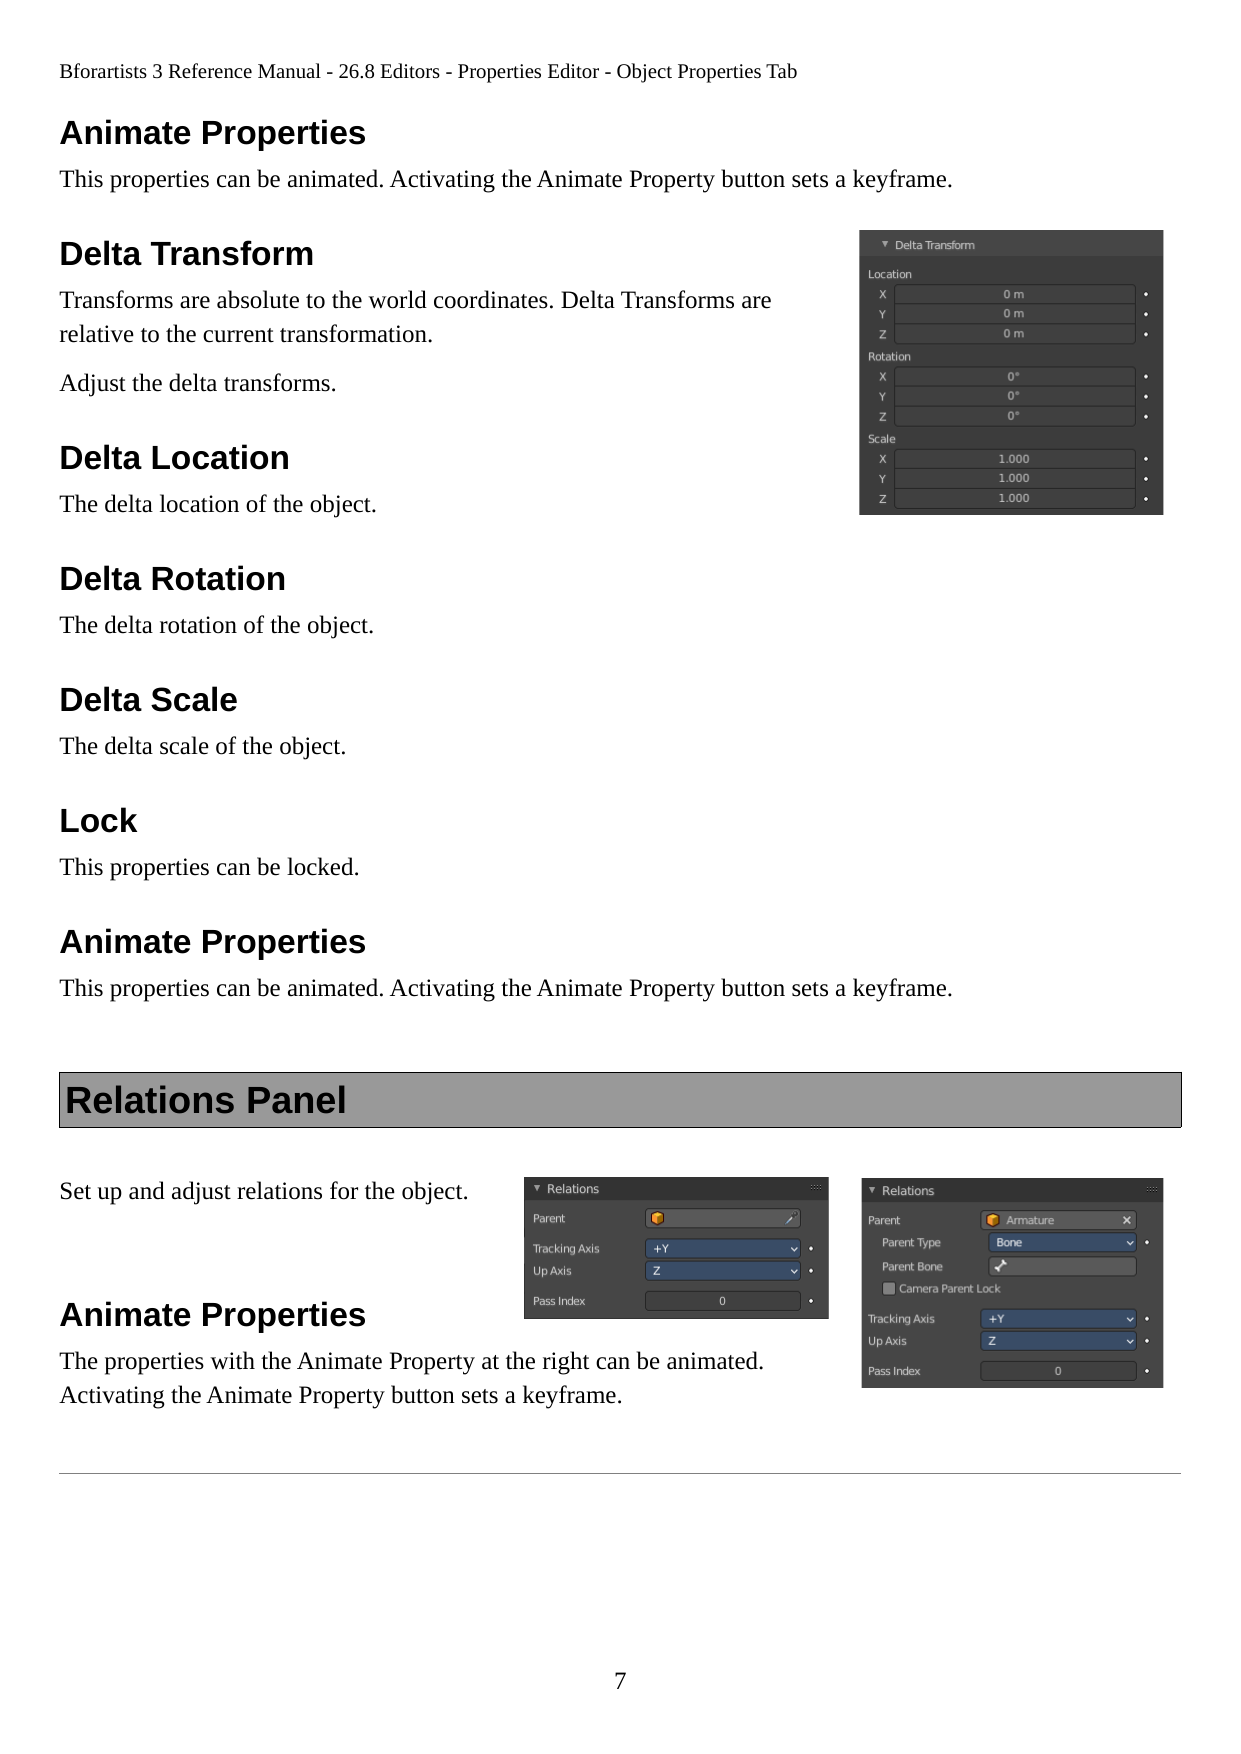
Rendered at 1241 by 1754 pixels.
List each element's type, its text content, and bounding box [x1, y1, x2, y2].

subtitle [1164, 234, 1181, 272]
text The delta scale of the object. [59, 731, 1181, 760]
text The properties with the Animate Property at the right can be animated. Activating the Animate Property button sets a keyframe. [59, 1346, 1181, 1409]
subtitle Animate Properties [59, 113, 1181, 151]
subtitle Lock [59, 801, 1181, 840]
text This properties can be animated. Activating the Animate Property button sets a keyframe. [59, 164, 1181, 192]
text The delta rotation of the object. [59, 610, 1181, 639]
text Adjust the delta transforms. [59, 368, 859, 397]
subtitle Delta Rotation [59, 559, 1181, 598]
subtitle Delta Location [59, 438, 859, 477]
text Transforms are absolute to the world coordinates. Delta Transforms are relative to the current transformation. [59, 285, 859, 348]
subtitle [1164, 438, 1181, 477]
text This properties can be locked. [59, 852, 1181, 881]
subtitle Animate Properties [59, 1295, 861, 1334]
text This properties can be animated. Activating the Animate Property button sets a keyframe. [59, 973, 1181, 1002]
picture [859, 230, 1164, 515]
subtitle [1164, 1295, 1181, 1334]
picture [861, 1178, 1164, 1388]
subtitle Delta Transform [59, 234, 859, 272]
text The delta location of the object. [59, 489, 1181, 518]
subtitle Animate Properties [59, 922, 1181, 961]
picture [524, 1177, 829, 1319]
table_header Relations Panel [60, 1073, 1181, 1127]
text Set up and adjust relations for the object. [59, 1176, 1181, 1205]
subtitle Delta Scale [59, 680, 1181, 719]
